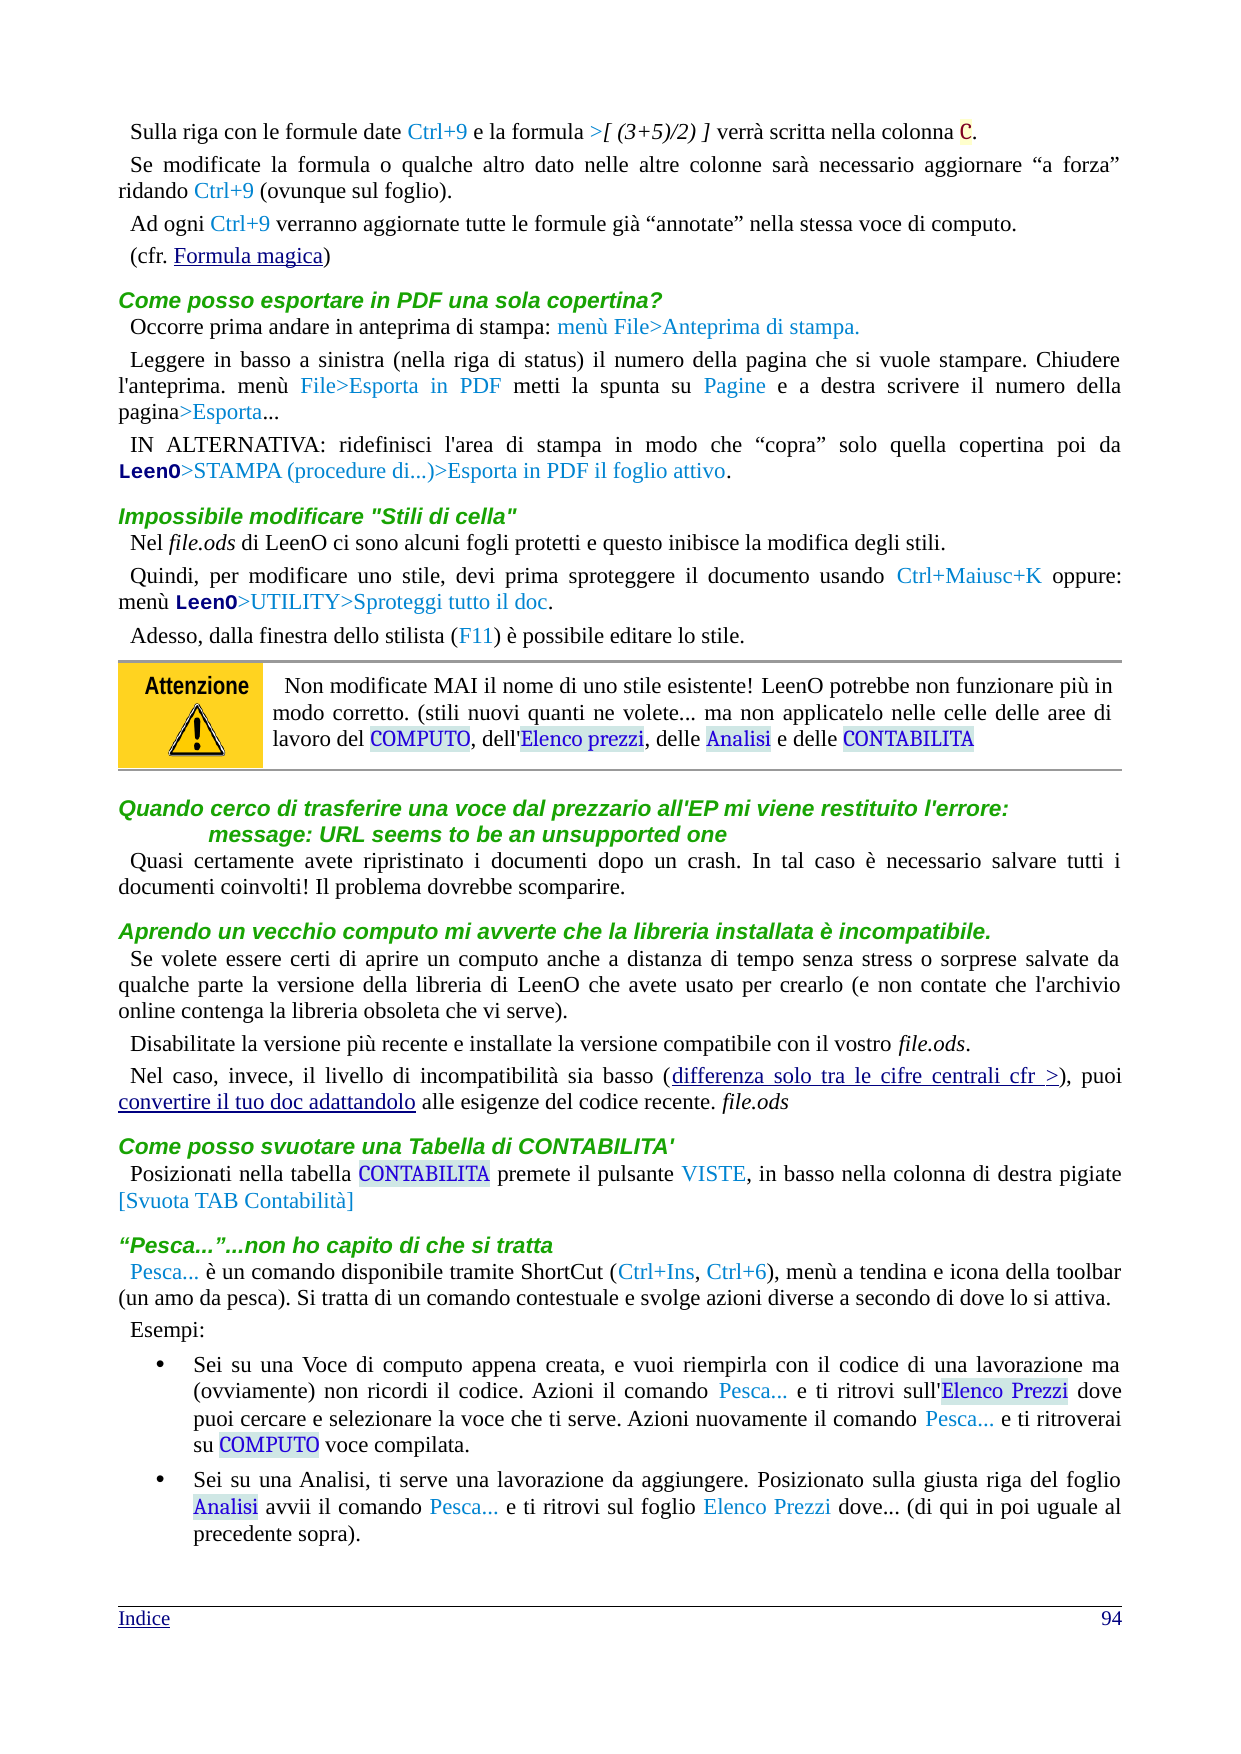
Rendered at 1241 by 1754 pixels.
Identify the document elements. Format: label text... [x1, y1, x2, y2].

table_header Non modificate MAI il nome di uno stile esistente! LeenO potrebbe non funzionare più in modo corretto. (stili nuovi quanti ne volete... ma non applicatelo nelle celle delle aree di lavoro del COMPUTO, dell'Elenco prezzi, delle Analisi e delle CONTABILITA [264, 663, 1122, 768]
picture [164, 700, 229, 760]
text IN ALTERNATIVA: ridefinisci l'area di stampa in modo che “copra” solo quella copertina poi da LeenO>STAMPA (procedure di...)>Esporta in PDF il foglio attivo. [118, 431, 1122, 484]
text Esempi: [118, 1317, 1122, 1343]
list Sei su una Voce di computo appena creata, e vuoi riempirla con il codice di una lavorazione ma (ovviamente) non ricordi il codice. Azioni il comando Pesca... e ti ritrovi sull'Elenco Prezzi dove puoi cercare e selezionare la voce che ti serve. Azioni nuovamente il comando Pesca... e ti ritroverai su COMPUTO voce compilata. [156, 1349, 1122, 1458]
text Quasi certamente avete ripristinato i documenti dopo un crash. In tal caso è necessario salvare tutti i documenti coinvolti! Il problema dovrebbe scomparire. [118, 847, 1122, 900]
text Adesso, dalla finestra dello stilista (F11) è possibile editare lo stile. [118, 622, 1122, 648]
subtitle Come posso svuotare una Tabella di CONTABILITA' [118, 1133, 1122, 1159]
subtitle Aprendo un vecchio computo mi avverte che la libreria installata è incompatibile. [118, 918, 1122, 945]
text Sulla riga con le formule date Ctrl+9 e la formula >[ (3+5)/2) ] verrà scritta nella colonna C. [118, 118, 1122, 145]
subtitle “Pesca...”...non ho capito di che si tratta [118, 1232, 1122, 1258]
text Posizionati nella tabella CONTABILITA premete il pulsante VISTE, in basso nella colonna di destra pigiate [Svuota TAB Contabilità] [118, 1159, 1122, 1213]
text Occorre prima andare in anteprima di stampa: menù File>Anteprima di stampa. [118, 313, 1122, 340]
text Se modificate la formula o qualche altro dato nelle altre colonne sarà necessario aggiornare “a forza” ridando Ctrl+9 (ovunque sul foglio). [118, 151, 1122, 204]
text Pesca... è un comando disponibile tramite ShortCut (Ctrl+Ins, Ctrl+6), menù a tendina e icona della toolbar (un amo da pesca). Si tratta di un comando contestuale e svolge azioni diverse a secondo di dove lo si attiva. [118, 1258, 1122, 1311]
list Sei su una Analisi, ti serve una lavorazione da aggiungere. Posizionato sulla giusta riga del foglio Analisi avvii il comando Pesca... e ti ritrovi sul foglio Elenco Prezzi dove... (di qui in poi uguale al precedente sopra). [156, 1464, 1122, 1546]
text Se volete essere certi di aprire un computo anche a distanza di tempo senza stress o sorprese salvate da qualche parte la versione della libreria di LeenO che avete usato per crearlo (e non contate che l'archivio online contenga la libreria obsoleta che vi serve). [118, 945, 1122, 1024]
text Nel caso, invece, il livello di incompatibilità sia basso (differenza solo tra le cifre centrali cfr >), puoi convertire il tuo doc adattandolo alle esigenze del codice recente. file.ods [118, 1062, 1122, 1115]
subtitle Quando cerco di trasferire una voce dal prezzario all'EP mi viene restituito l'errore: message: URL seems to be an unsupported one [118, 795, 1122, 847]
text Ad ogni Ctrl+9 verranno aggiornate tutte le formule già “annotate” nella stessa voce di computo. [118, 210, 1122, 236]
text Quindi, per modificare uno stile, devi prima sproteggere il documento usando Ctrl+Maiusc+K oppure: menù LeenO>UTILITY>Sproteggi tutto il doc. [118, 562, 1122, 616]
subtitle Come posso esportare in PDF una sola copertina? [118, 287, 1122, 313]
text Disabilitate la versione più recente e installate la versione compatibile con il vostro file.ods. [118, 1030, 1122, 1056]
text Leggere in basso a sinistra (nella riga di status) il numero della pagina che si vuole stampare. Chiudere l'anteprima. menù File>Esporta in PDF metti la spunta su Pagine e a destra scrivere il numero della pagina>Esporta... [118, 346, 1122, 425]
text (cfr. Formula magica) [118, 242, 1122, 268]
table_header Attenzione [118, 663, 263, 768]
subtitle Impossibile modificare "Stili di cella" [118, 503, 1122, 529]
text Nel file.ods di LeenO ci sono alcuni fogli protetti e questo inibisce la modifica degli stili. [118, 529, 1122, 556]
